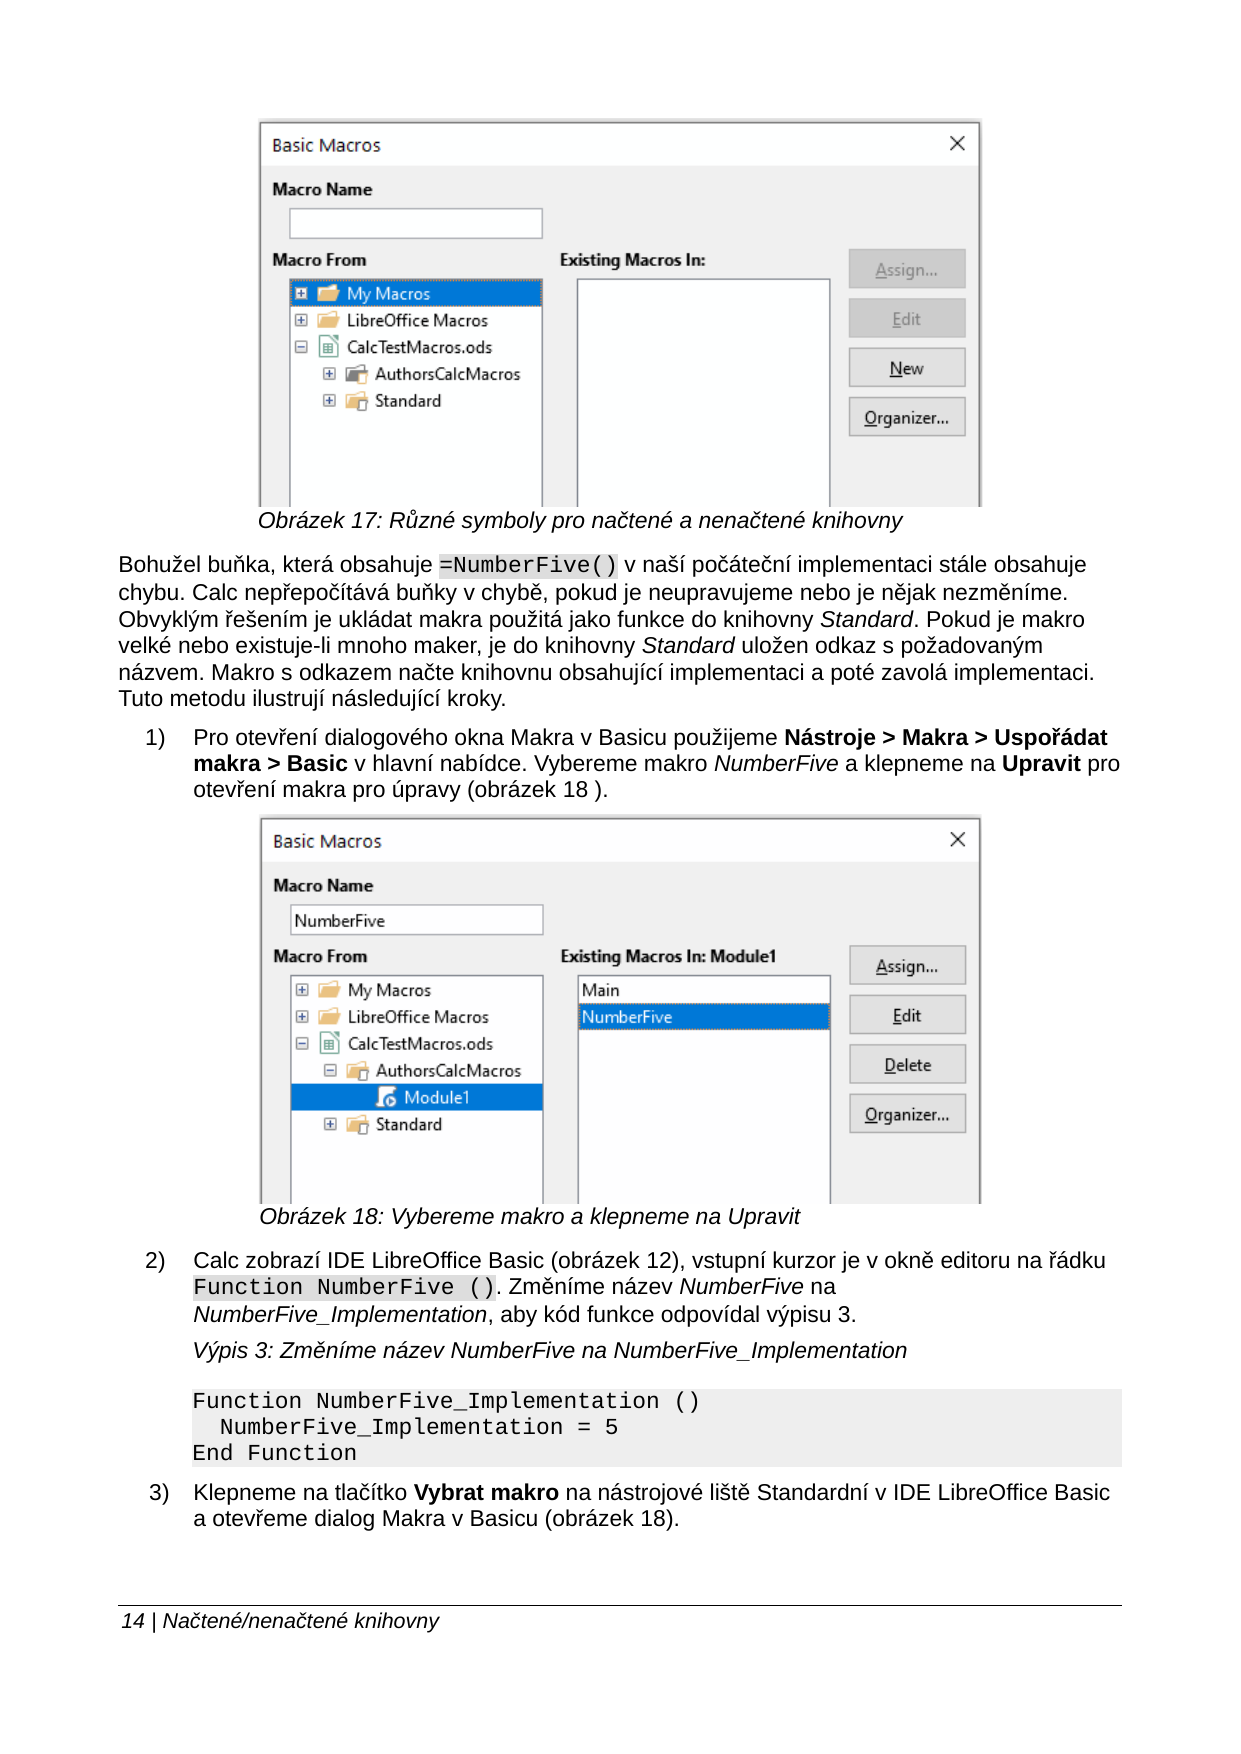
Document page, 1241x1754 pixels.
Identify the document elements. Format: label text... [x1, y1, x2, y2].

picture [258, 814, 982, 1204]
text Obrázek 17: Různé symboly pro načtené a nenačtené knihovny [258, 507, 982, 533]
text Function NumberFive_Implementation () NumberFive_Implementation = 5 End Function [192, 1389, 1122, 1467]
text Výpis 3: Změníme název NumberFive na NumberFive_Implementation [192, 1337, 1122, 1363]
text Obrázek 18: Vybereme makro a klepneme na Upravit [259, 1204, 981, 1229]
list Klepneme na tlačítko Vybrat makro na nástrojové liště Standardní v IDE LibreOffice Basic a otevřeme dialog Makra v Basicu (obrázek 18). [169, 1479, 1122, 1532]
picture [257, 118, 983, 507]
list Pro otevření dialogového okna Makra v Basicu použijeme Nástroje > Makra > Uspořádat makra > Basic v hlavní nabídce. Vybereme makro NumberFive a klepneme na Upravit pro otevření makra pro úpravy (obrázek 18 ). [165, 724, 1122, 803]
list Calc zobrazí IDE LibreOffice Basic (obrázek 12), vstupní kurzor je v okně editoru na řádku Function NumberFive (). Změníme název NumberFive na NumberFive_Implementation, aby kód funkce odpovídal výpisu 3. [165, 1247, 1122, 1328]
text Bohužel buňka, která obsahuje =NumberFive() v naší počáteční implementaci stále obsahuje chybu. Calc nepřepočítává buňky v chybě, pokud je neupravujeme nebo je nějak nezměníme. Obvyklým řešením je ukládat makra použitá jako funkce do knihovny Standard. Pokud je makro velké nebo existuje-li mnoho maker, je do knihovny Standard uložen odkaz s požadovaným názvem. Makro s odkazem načte knihovnu obsahující implementaci a poté zavolá implementaci. Tuto metodu ilustrují následující kroky. [118, 551, 1122, 711]
